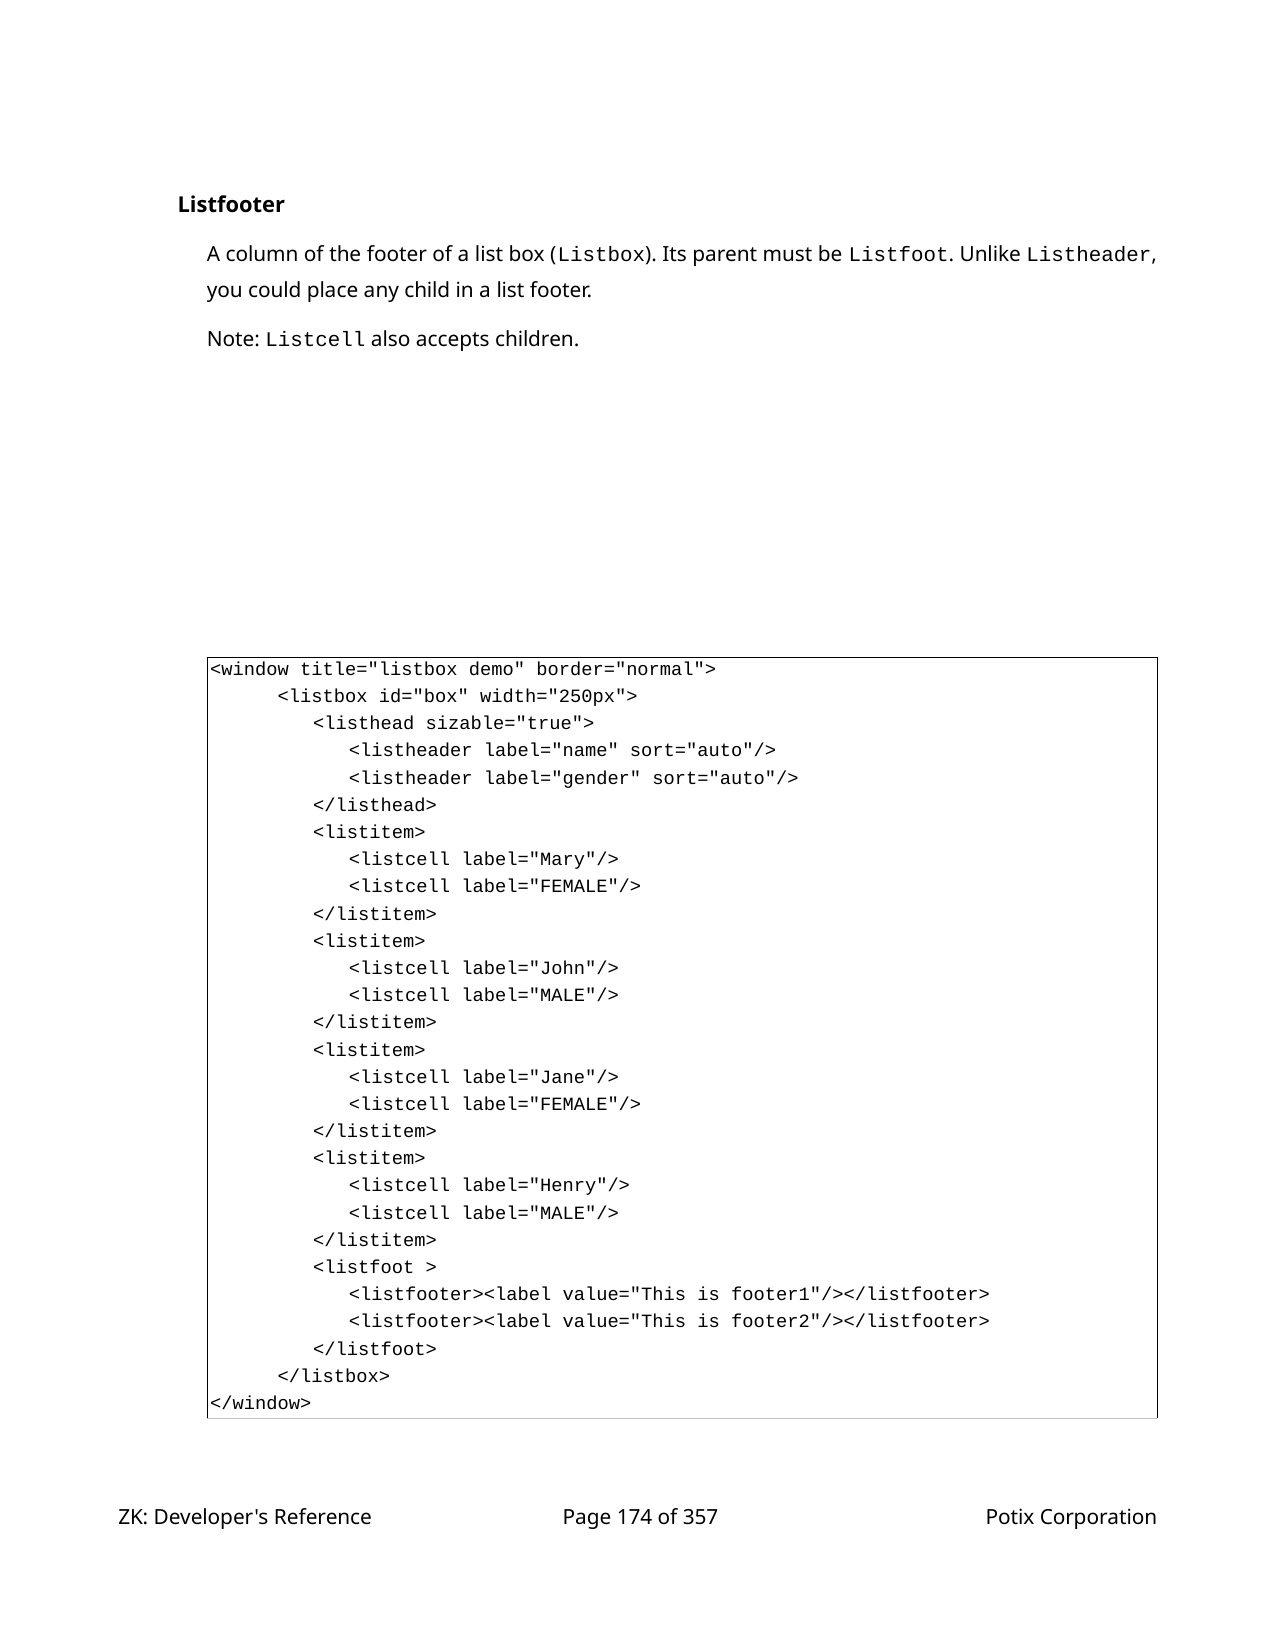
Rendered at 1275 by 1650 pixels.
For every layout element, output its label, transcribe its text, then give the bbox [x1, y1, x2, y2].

text <listheader label="gender" sort="auto"/> [208, 766, 1157, 790]
text <listcell label="MALE"/> [208, 1201, 1157, 1225]
text <listcell label="Henry"/> [208, 1173, 1157, 1198]
text </listfoot> [208, 1336, 1157, 1361]
text </listitem> [208, 1228, 1157, 1252]
text <window title="listbox demo" border="normal"> [208, 658, 1157, 681]
text <listcell label="MALE"/> [208, 983, 1157, 1007]
text <listfooter><label value="This is footer2"/></listfooter> [208, 1309, 1157, 1333]
text <listfooter><label value="This is footer1"/></listfooter> [208, 1282, 1157, 1306]
text <listcell label="Jane"/> [208, 1064, 1157, 1089]
text <listcell label="Mary"/> [208, 847, 1157, 871]
text <listcell label="FEMALE"/> [208, 874, 1157, 898]
text </window> [208, 1391, 1157, 1418]
text <listitem> [208, 820, 1157, 844]
text </listhead> [208, 793, 1157, 817]
text <listitem> [208, 929, 1157, 953]
text <listitem> [208, 1146, 1157, 1170]
text </listbox> [208, 1364, 1157, 1388]
text <listcell label="John"/> [208, 956, 1157, 980]
text <listcell label="FEMALE"/> [208, 1092, 1157, 1116]
text </listitem> [208, 1010, 1157, 1034]
text </listitem> [208, 1119, 1157, 1143]
text A column of the footer of a list box (Listbox). Its parent must be Listfoot. Unlike Listheader, you could place any child in a list footer. [207, 239, 1157, 303]
text <listfoot > [208, 1255, 1157, 1279]
text </listitem> [208, 901, 1157, 926]
subtitle Listfooter [177, 189, 1157, 219]
text <listhead sizable="true"> [208, 711, 1157, 735]
text <listbox id="box" width="250px"> [208, 684, 1157, 708]
text <listheader label="name" sort="auto"/> [208, 738, 1157, 763]
text Note: Listcell also accepts children. [207, 324, 1157, 352]
text <listitem> [208, 1037, 1157, 1062]
